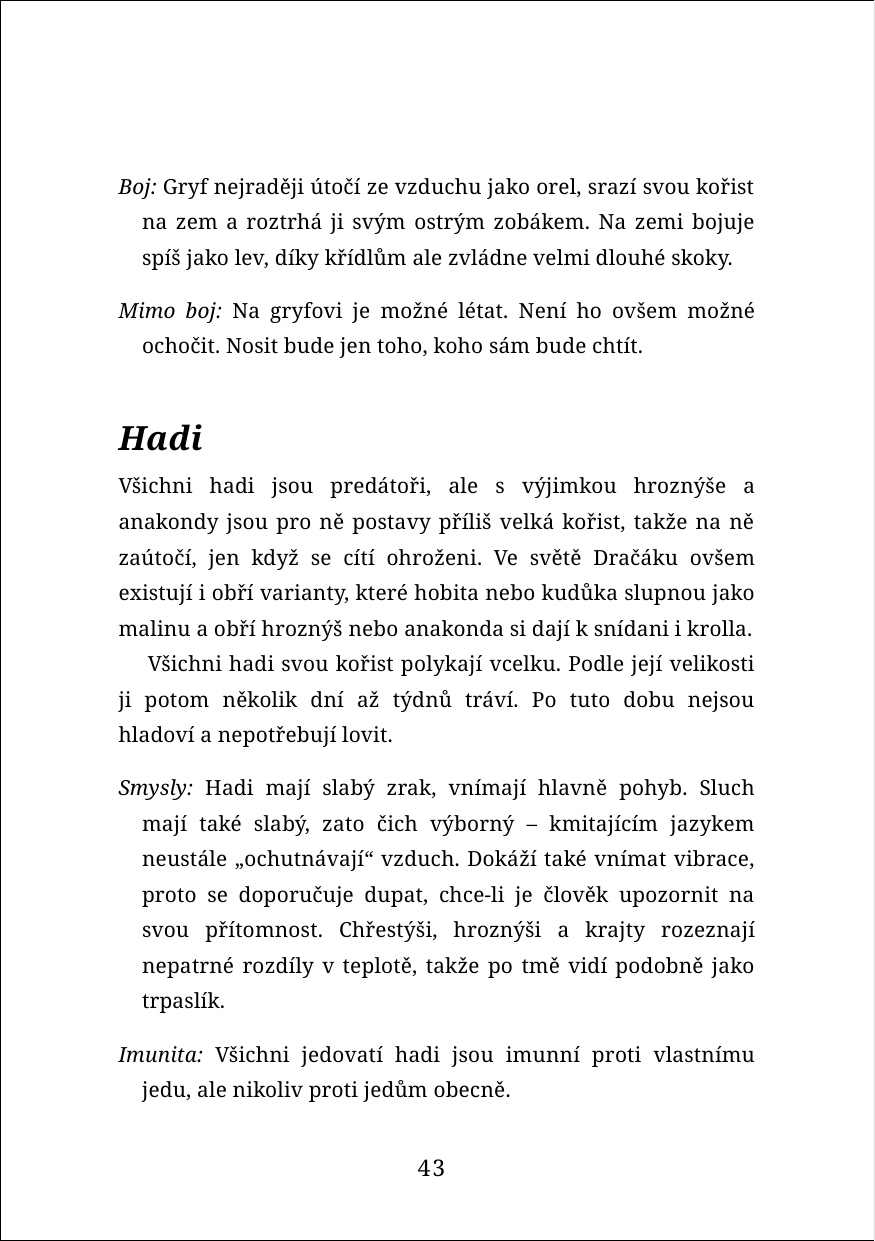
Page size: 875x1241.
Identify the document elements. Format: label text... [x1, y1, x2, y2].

subtitle Hadi [118, 414, 756, 460]
text Mimo boj: Na gryfovi je možné létat. Není ho ovšem možné ochočit. Nosit bude jen toho, koho sám bude chtít. [118, 296, 756, 360]
text Boj: Gryf nejraději útočí ze vzduchu jako orel, srazí svou kořist na zem a roztrhá ji svým ostrým zobákem. Na zemi bojuje spíš jako lev, díky křídlům ale zvládne velmi dlouhé skoky. [118, 172, 756, 271]
text Imunita: Všichni jedovatí hadi jsou imunní proti vlastnímu jedu, ale nikoliv proti jedům obecně. [118, 1040, 756, 1104]
text Všichni hadi jsou predátoři, ale s výjimkou hroznýše a anakondy jsou pro ně postavy příliš velká kořist, takže na ně zaútočí, jen když se cítí ohroženi. Ve světě Dračáku ovšem existují i obří varianty, které hobita nebo kudůka slupnou jako malinu a obří hroznýš nebo anakonda si dají k snídani i krolla. Všichni hadi svou kořist polykají vcelku. Podle její velikosti ji potom několik dní až týdnů tráví. Po tuto dobu nejsou hladoví a nepotřebují lovit. [118, 472, 756, 749]
text Smysly: Hadi mají slabý zrak, vnímají hlavně pohyb. Sluch mají také slabý, zato čich výborný – kmitajícím jazykem neustále „ochutnávají“ vzduch. Dokáží také vnímat vibrace, proto se doporučuje dupat, chce-li je člověk upozornit na svou přítomnost. Chřestýši, hroznýši a krajty rozeznají nepatrné rozdíly v teplotě, takže po tmě vidí podobně jako trpaslík. [118, 773, 756, 1015]
